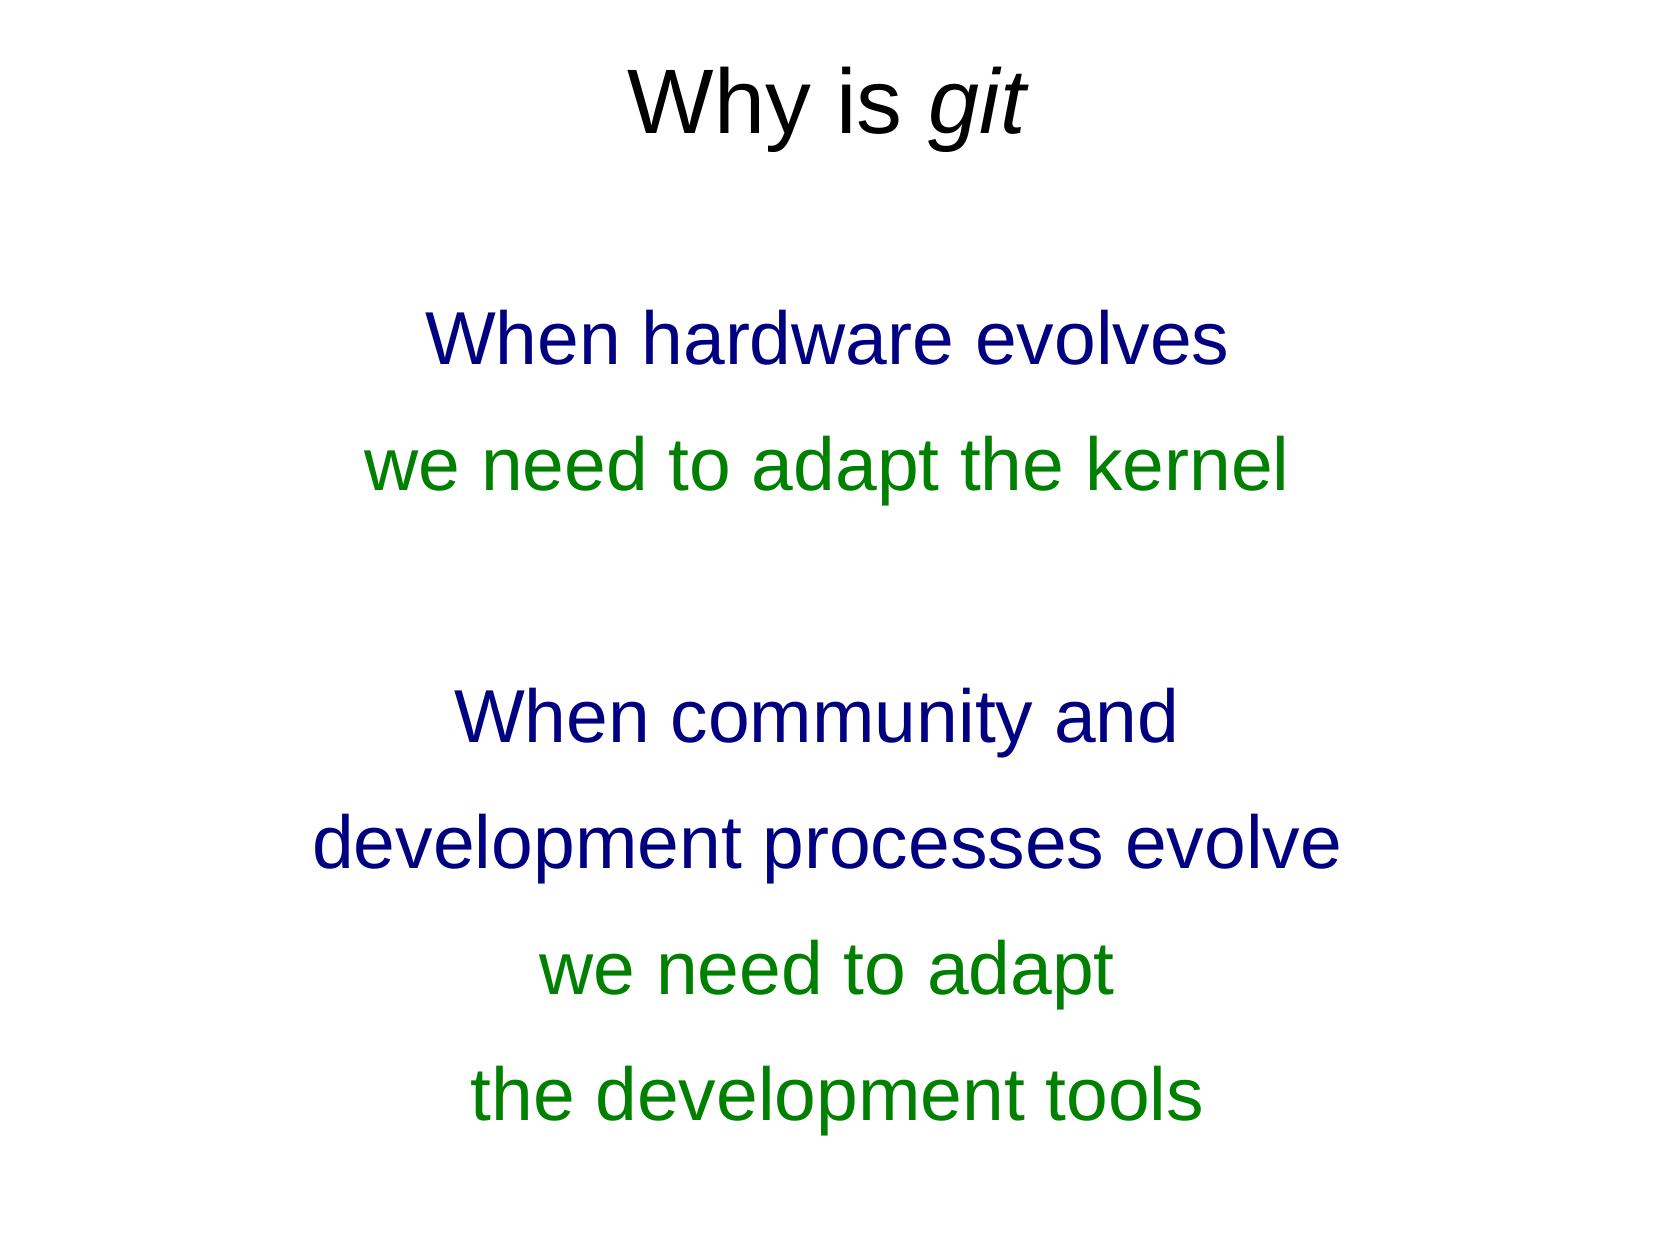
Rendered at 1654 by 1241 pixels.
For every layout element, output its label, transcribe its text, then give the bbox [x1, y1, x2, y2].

title Why is git [82, 49, 1571, 257]
text_box When hardware evolves we need to adapt the kernel When community and development processes evolve we need to adapt the development tools [297, 247, 1358, 1102]
